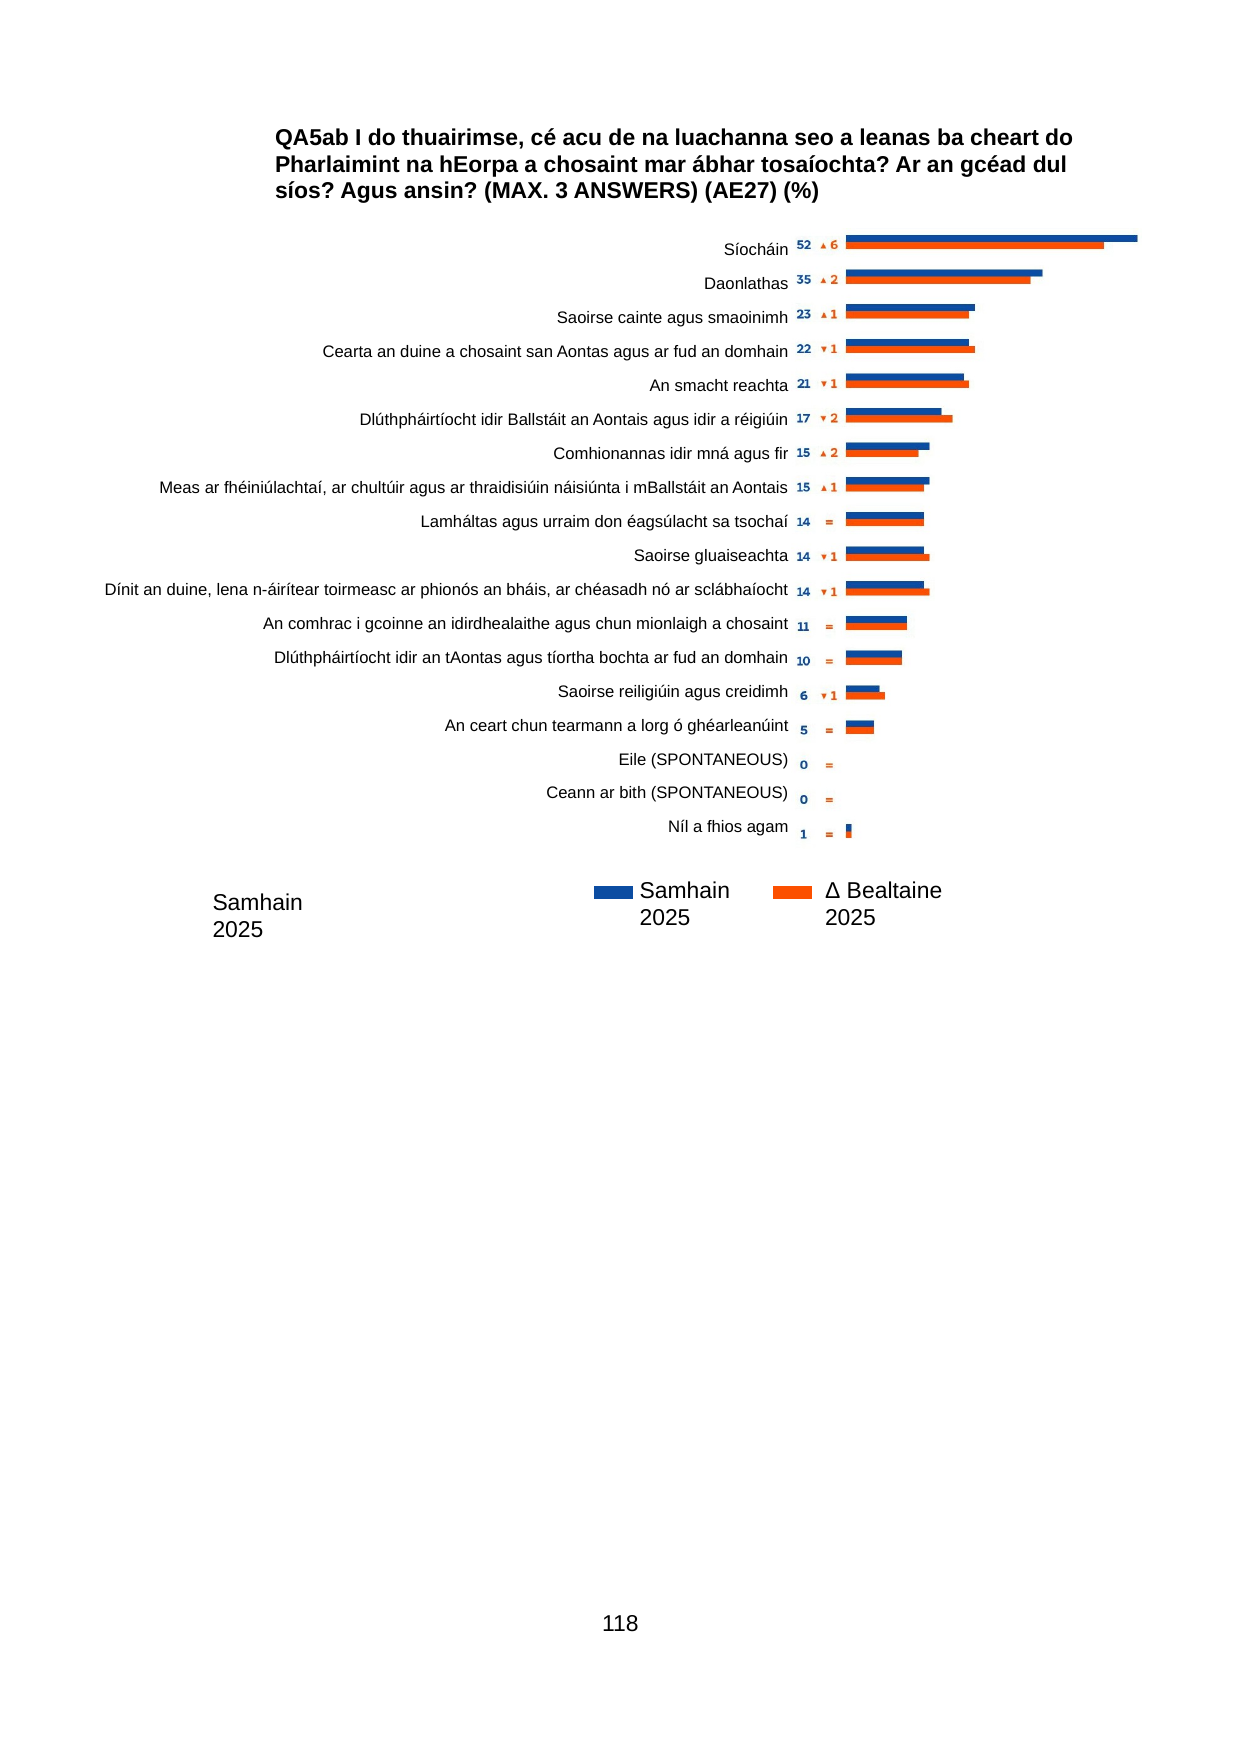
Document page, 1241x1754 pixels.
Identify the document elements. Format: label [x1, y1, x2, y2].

picture [791, 228, 1142, 849]
picture [589, 882, 813, 903]
